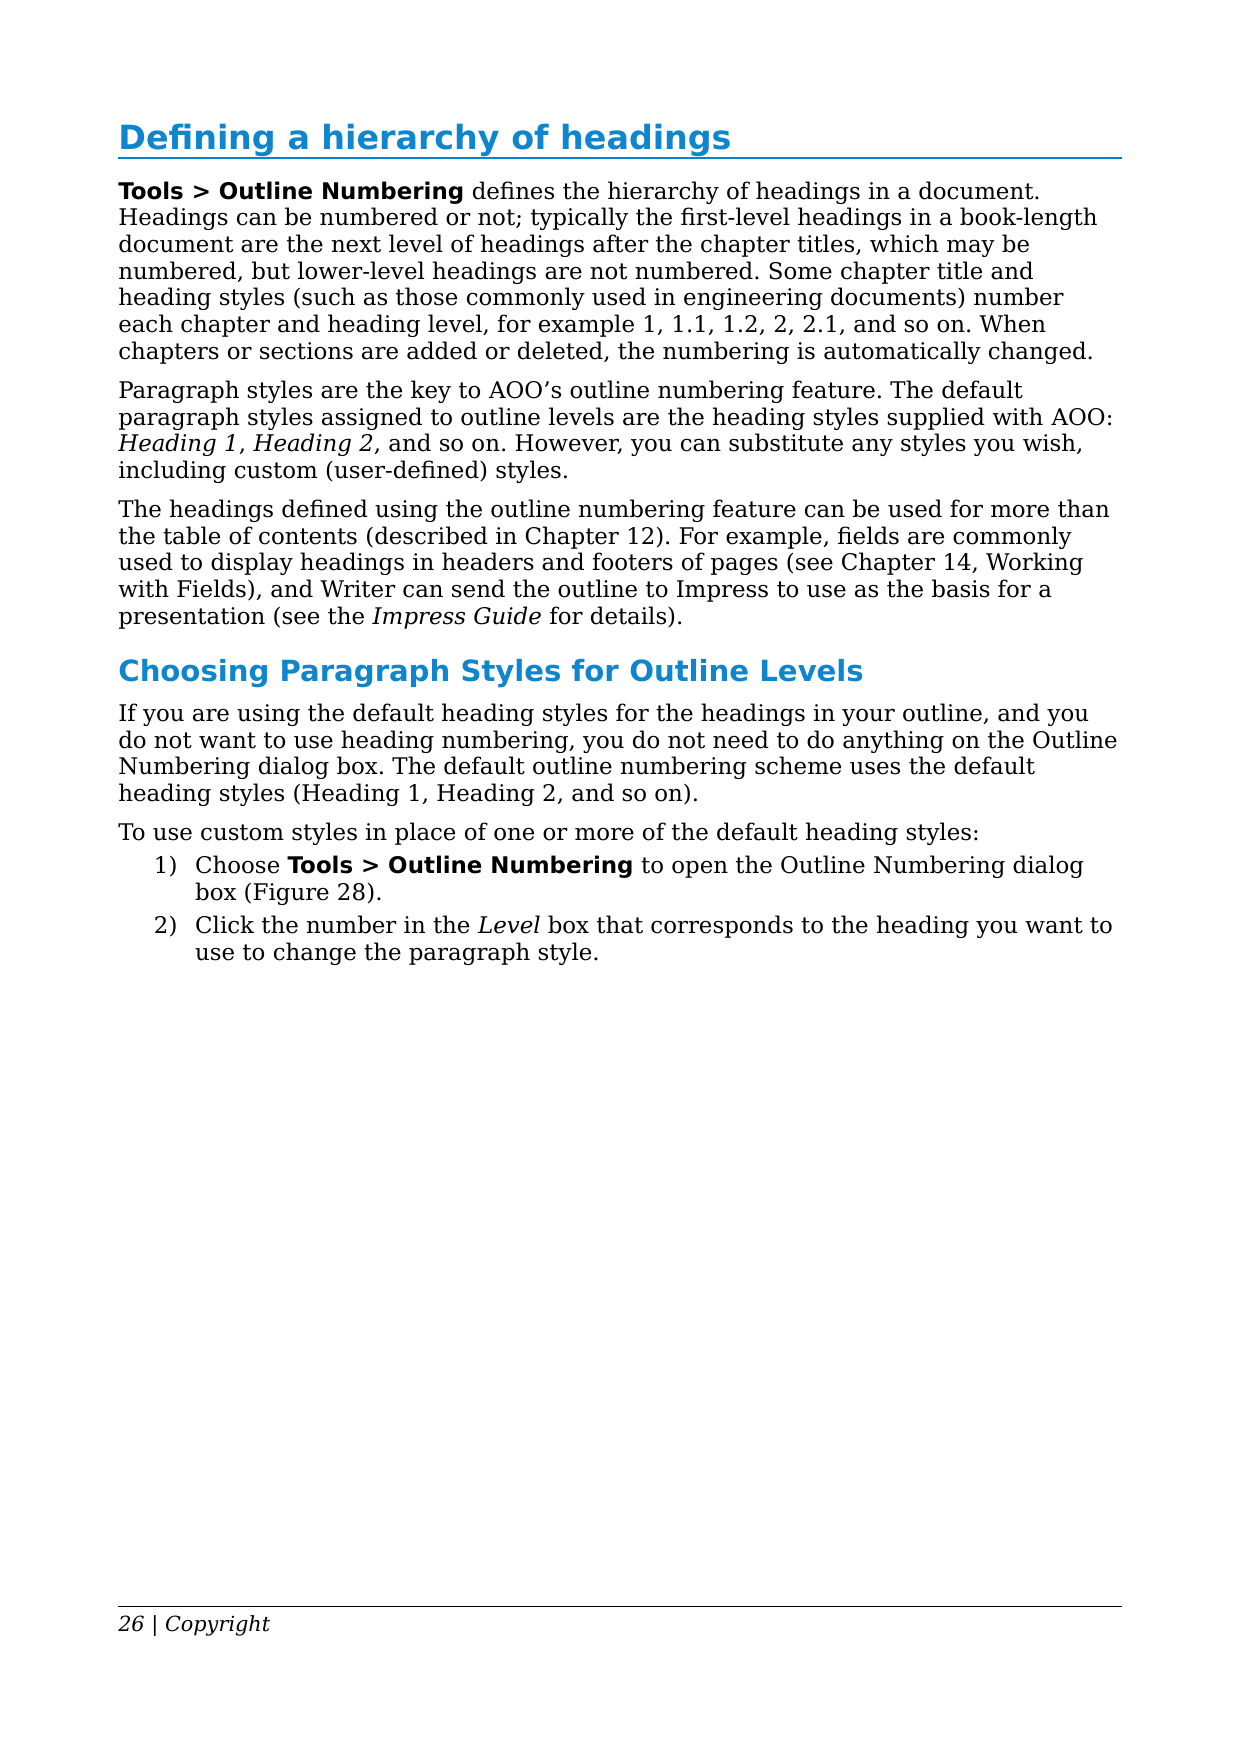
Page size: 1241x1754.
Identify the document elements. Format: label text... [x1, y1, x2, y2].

subtitle Defining a hierarchy of headings [118, 118, 1122, 157]
list Choose Tools > Outline Numbering to open the Outline Numbering dialog box (Figure 28). [177, 852, 1122, 906]
subtitle Choosing Paragraph Styles for Outline Levels [118, 654, 1122, 688]
list Click the number in the Level box that corresponds to the heading you want to use to change the paragraph style. [177, 912, 1122, 965]
text Paragraph styles are the key to AOO’s outline numbering feature. The default paragraph styles assigned to outline levels are the heading styles supplied with AOO: Heading 1, Heading 2, and so on. However, you can substitute any styles you wish, including custom (user-defined) styles. [118, 377, 1122, 484]
text If you are using the default heading styles for the headings in your outline, and you do not want to use heading numbering, you do not need to do anything on the Outline Numbering dialog box. The default outline numbering scheme uses the default heading styles (Heading 1, Heading 2, and so on). [118, 700, 1122, 807]
text Tools > Outline Numbering defines the hierarchy of headings in a document. Headings can be numbered or not; typically the first-level headings in a book-length document are the next level of headings after the chapter titles, which may be numbered, but lower-level headings are not numbered. Some chapter title and heading styles (such as those commonly used in engineering documents) number each chapter and heading level, for example 1, 1.1, 1.2, 2, 2.1, and so on. When chapters or sections are added or deleted, the numbering is automatically changed. [118, 178, 1122, 364]
text The headings defined using the outline numbering feature can be used for more than the table of contents (described in Chapter 12). For example, fields are commonly used to display headings in headers and footers of pages (see Chapter 14, Working with Fields), and Writer can send the outline to Impress to use as the basis for a presentation (see the Impress Guide for details). [118, 496, 1122, 629]
list To use custom styles in place of one or more of the default heading styles: [118, 819, 1122, 846]
